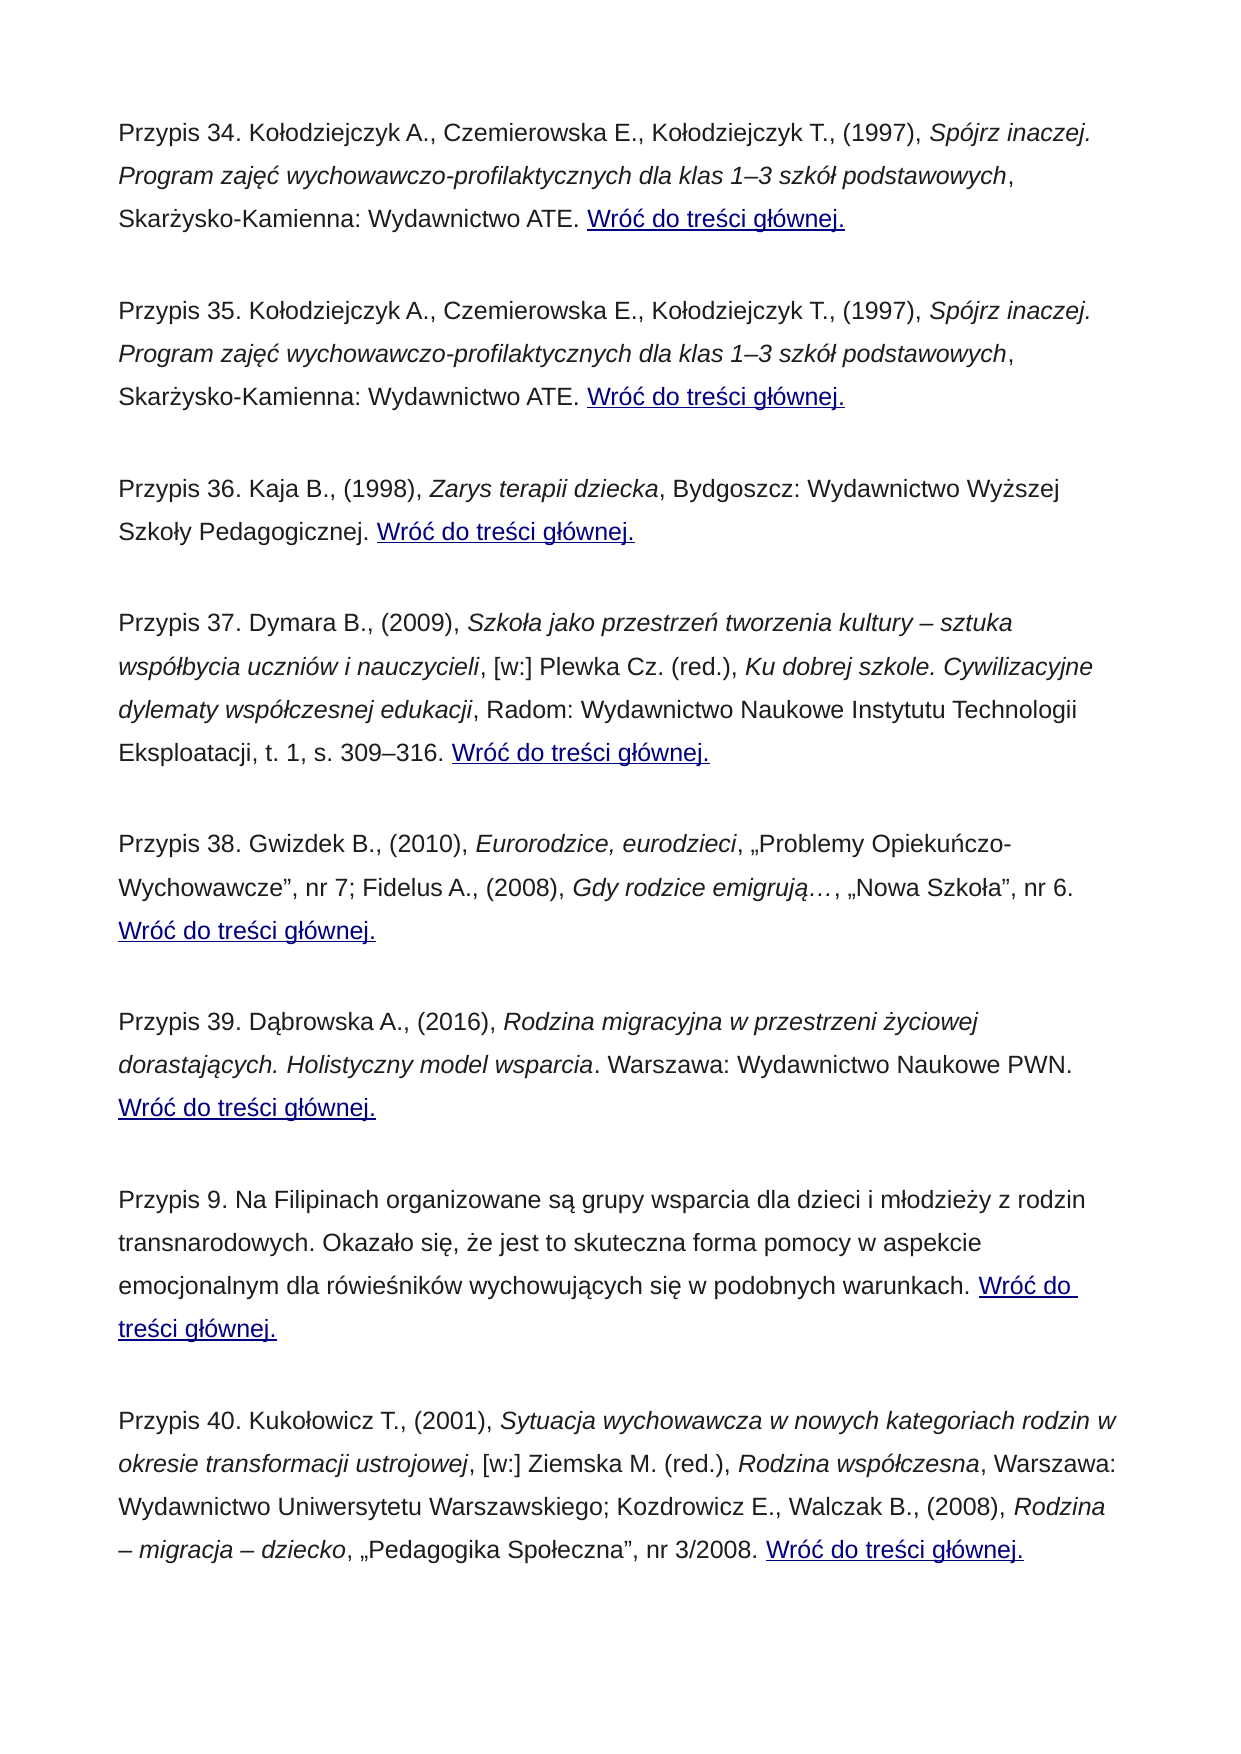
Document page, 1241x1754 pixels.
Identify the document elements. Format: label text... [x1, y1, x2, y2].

text Przypis 37. Dymara B., (2009), Szkoła jako przestrzeń tworzenia kultury – sztuka współbycia uczniów i nauczycieli, [w:] Plewka Cz. (red.), Ku dobrej szkole. Cywilizacyjne dylematy współczesnej edukacji, Radom: Wydawnictwo Naukowe Instytutu Technologii Eksploatacji, t. 1, s. 309–316. Wróć do treści głównej. [118, 608, 1122, 767]
text Szkoły Pedagogicznej. Wróć do treści głównej. [118, 517, 1122, 546]
text Przypis 34. Kołodziejczyk A., Czemierowska E., Kołodziejczyk T., (1997), Spójrz inaczej. Program zajęć wychowawczo-profilaktycznych dla klas 1–3 szkół podstawowych, Skarżysko-Kamienna: Wydawnictwo ATE. Wróć do treści głównej. [118, 118, 1122, 233]
text Przypis 40. Kukołowicz T., (2001), Sytuacja wychowawcza w nowych kategoriach rodzin w okresie transformacji ustrojowej, [w:] Ziemska M. (red.), Rodzina współczesna, Warszawa: Wydawnictwo Uniwersytetu Warszawskiego; Kozdrowicz E., Walczak B., (2008), Rodzina – migracja – dziecko, „Pedagogika Społeczna”, nr 3/2008. Wróć do treści głównej. [118, 1406, 1122, 1564]
text Przypis 35. Kołodziejczyk A., Czemierowska E., Kołodziejczyk T., (1997), Spójrz inaczej. Program zajęć wychowawczo-profilaktycznych dla klas 1–3 szkół podstawowych, Skarżysko-Kamienna: Wydawnictwo ATE. Wróć do treści głównej. [118, 296, 1122, 411]
text Przypis 36. Kaja B., (1998), Zarys terapii dziecka, Bydgoszcz: Wydawnictwo Wyższej [118, 474, 1122, 502]
text Przypis 39. Dąbrowska A., (2016), Rodzina migracyjna w przestrzeni życiowej dorastających. Holistyczny model wsparcia. Warszawa: Wydawnictwo Naukowe PWN. Wróć do treści głównej. [118, 1007, 1122, 1122]
text Przypis 9. Na Filipinach organizowane są grupy wsparcia dla dzieci i młodzieży z rodzin transnarodowych. Okazało się, że jest to skuteczna forma pomocy w aspekcie emocjonalnym dla rówieśników wychowujących się w podobnych warunkach. Wróć do treści głównej. [118, 1185, 1122, 1343]
text Przypis 38. Gwizdek B., (2010), Eurorodzice, eurodzieci, „Problemy Opiekuńczo-Wychowawcze”, nr 7; Fidelus A., (2008), Gdy rodzice emigrują…, „Nowa Szkoła”, nr 6. Wróć do treści głównej. [118, 829, 1122, 944]
